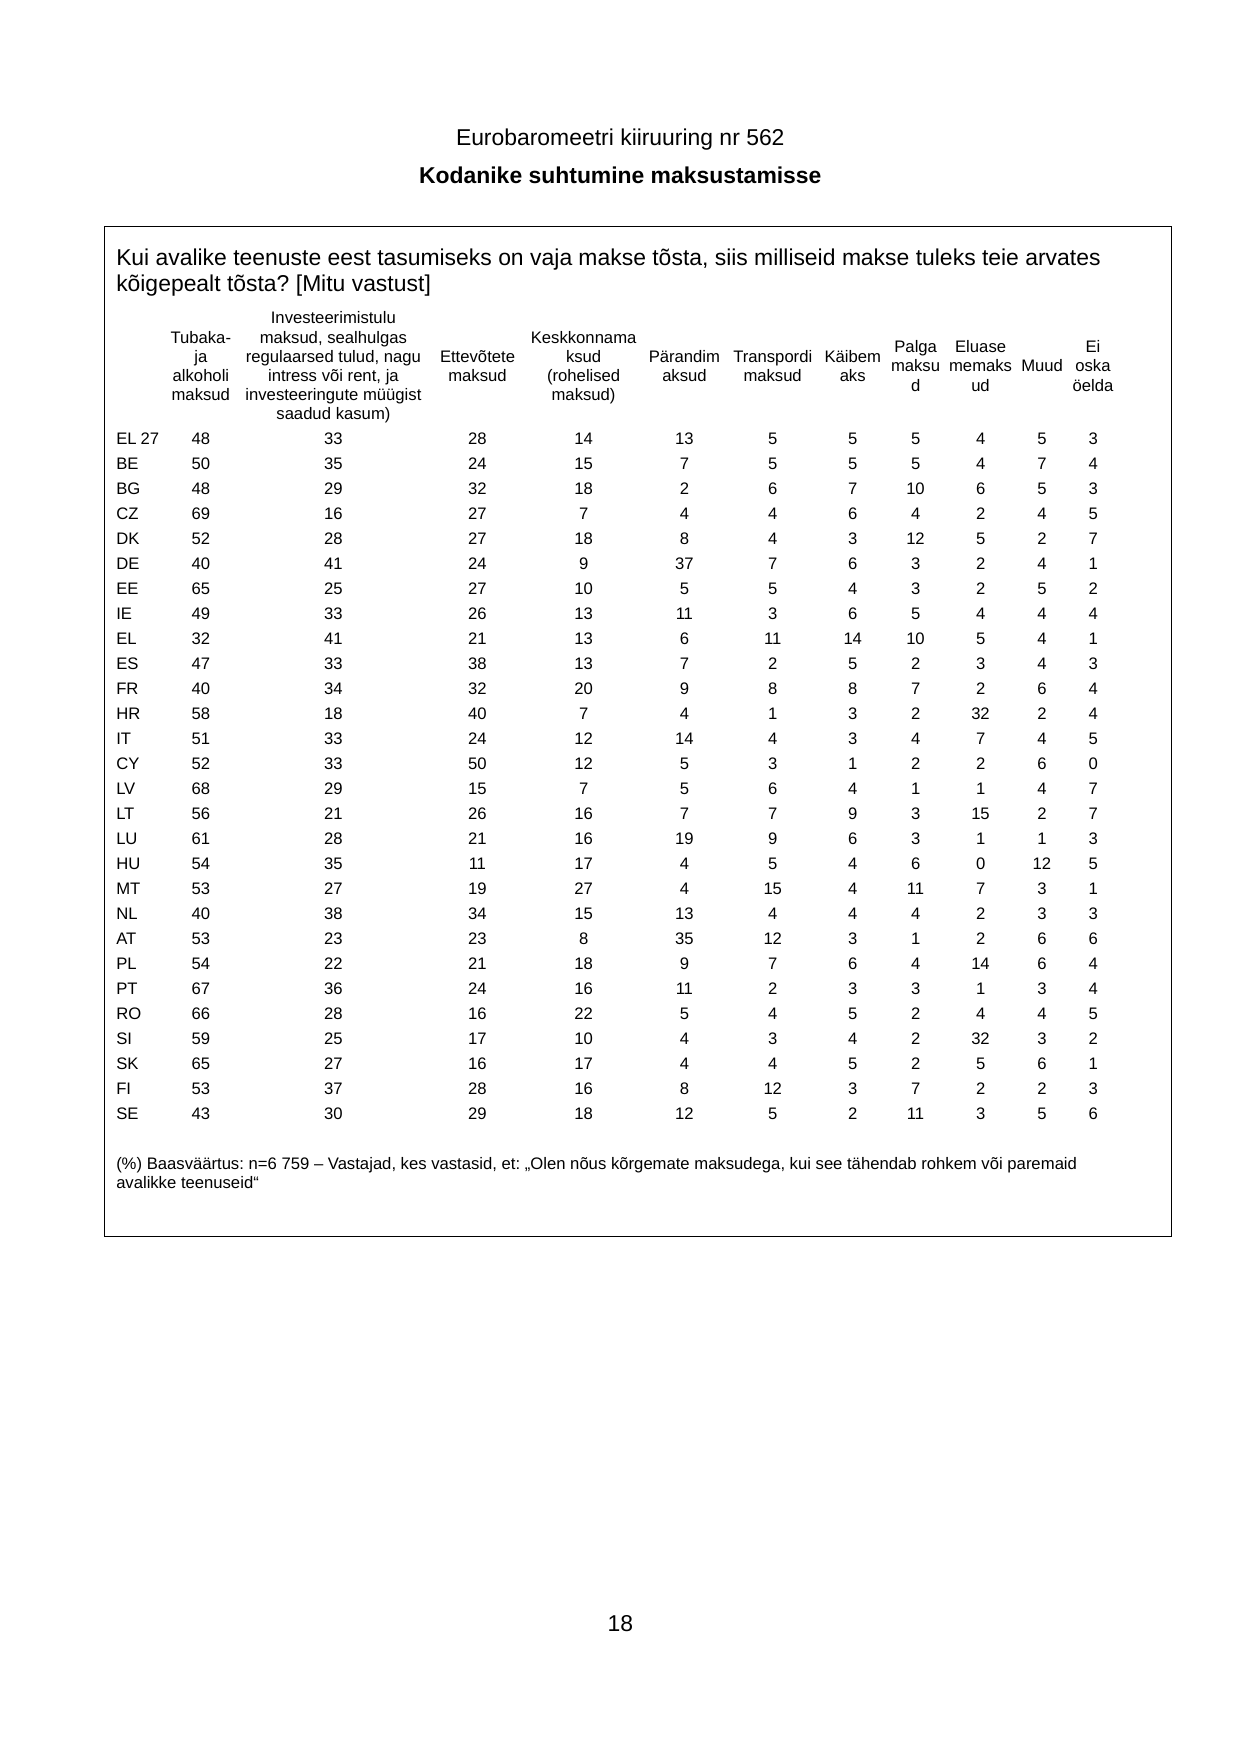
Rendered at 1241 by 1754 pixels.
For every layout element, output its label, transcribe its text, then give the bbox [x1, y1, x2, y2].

table_cell 6 [1068, 926, 1118, 951]
table_cell 7 [1068, 526, 1118, 551]
table_cell 54 [165, 951, 236, 976]
table_cell 17 [524, 1051, 643, 1076]
table_cell LV [113, 776, 165, 801]
table_cell 26 [430, 601, 524, 626]
table_cell 69 [165, 501, 236, 526]
table_cell 2 [1016, 701, 1068, 726]
table_cell 4 [1016, 1001, 1068, 1026]
table_cell 58 [165, 701, 236, 726]
table_cell 7 [1016, 451, 1068, 476]
table_cell 6 [819, 501, 886, 526]
table_cell 1 [945, 976, 1016, 1001]
table_cell 12 [524, 726, 643, 751]
table_cell 9 [819, 801, 886, 826]
table_cell 29 [236, 476, 430, 501]
table_cell 16 [524, 976, 643, 1001]
table_cell 10 [524, 1026, 643, 1051]
table_cell 7 [524, 501, 643, 526]
table_cell SK [113, 1051, 165, 1076]
table_cell 40 [165, 676, 236, 701]
table_cell 4 [819, 851, 886, 876]
table_cell Käibemaks [819, 305, 886, 426]
table_cell 24 [430, 451, 524, 476]
table_cell 14 [945, 951, 1016, 976]
table_cell 3 [819, 1076, 886, 1101]
table_cell 54 [165, 851, 236, 876]
table_cell 3 [945, 651, 1016, 676]
table_cell 5 [1068, 726, 1118, 751]
table_cell 4 [1016, 601, 1068, 626]
table_cell 12 [726, 1076, 819, 1101]
table_cell 2 [1016, 801, 1068, 826]
table_cell 5 [643, 576, 726, 601]
table_cell 3 [1068, 826, 1118, 851]
table_cell 2 [945, 926, 1016, 951]
table_cell 16 [524, 826, 643, 851]
table_cell 12 [886, 526, 945, 551]
table_cell 3 [726, 1026, 819, 1051]
table_cell 13 [524, 601, 643, 626]
table_cell 9 [726, 826, 819, 851]
table_cell 28 [236, 826, 430, 851]
table_cell 3 [1016, 876, 1068, 901]
table_cell SE [113, 1101, 165, 1126]
table_cell 5 [945, 1051, 1016, 1076]
table_cell 5 [945, 526, 1016, 551]
table_cell 5 [819, 1001, 886, 1026]
table_cell 38 [236, 901, 430, 926]
table_cell 5 [1068, 851, 1118, 876]
table_cell 4 [726, 1001, 819, 1026]
table_cell 9 [524, 551, 643, 576]
table_cell 3 [886, 801, 945, 826]
table_cell PT [113, 976, 165, 1001]
table_cell 7 [524, 776, 643, 801]
table_cell 3 [819, 526, 886, 551]
table_cell 67 [165, 976, 236, 1001]
table_cell 4 [886, 951, 945, 976]
table_cell 6 [819, 951, 886, 976]
table_cell 8 [643, 526, 726, 551]
table_cell 33 [236, 426, 430, 451]
table_cell 24 [430, 726, 524, 751]
table_cell EL [113, 626, 165, 651]
table_cell 4 [643, 1051, 726, 1076]
table_cell 6 [819, 826, 886, 851]
table_cell 21 [236, 801, 430, 826]
table_cell 10 [524, 576, 643, 601]
table_cell 21 [430, 826, 524, 851]
table_cell 7 [726, 801, 819, 826]
table_cell 5 [643, 776, 726, 801]
table_cell 32 [430, 476, 524, 501]
table_cell LT [113, 801, 165, 826]
table_cell 25 [236, 576, 430, 601]
table_cell 66 [165, 1001, 236, 1026]
table_cell 27 [430, 501, 524, 526]
table_cell 3 [886, 576, 945, 601]
table_cell 32 [945, 1026, 1016, 1051]
table_cell 4 [1016, 551, 1068, 576]
table_cell AT [113, 926, 165, 951]
table_cell 4 [726, 901, 819, 926]
table_cell 27 [430, 526, 524, 551]
table_cell Transpordimaksud [726, 305, 819, 426]
table_cell 2 [945, 1076, 1016, 1101]
table_cell 10 [886, 626, 945, 651]
table_cell 1 [726, 701, 819, 726]
table_cell [113, 305, 165, 426]
table_cell Ettevõtete maksud [430, 305, 524, 426]
table_cell 29 [236, 776, 430, 801]
table_cell 11 [643, 601, 726, 626]
table_cell 4 [886, 726, 945, 751]
table_cell 5 [726, 451, 819, 476]
table_cell 41 [236, 551, 430, 576]
table_cell BE [113, 451, 165, 476]
table_cell 3 [1068, 651, 1118, 676]
table_cell 51 [165, 726, 236, 751]
table_cell 4 [726, 1051, 819, 1076]
table_cell 65 [165, 576, 236, 601]
table_cell 5 [726, 576, 819, 601]
table_cell 4 [1016, 726, 1068, 751]
table_cell 41 [236, 626, 430, 651]
table_cell 16 [430, 1051, 524, 1076]
table_cell 36 [236, 976, 430, 1001]
table_cell 65 [165, 1051, 236, 1076]
table_cell 3 [726, 751, 819, 776]
table_cell Keskkonnamaksud (rohelised maksud) [524, 305, 643, 426]
table_cell 2 [945, 676, 1016, 701]
table_cell Palgamaksud [886, 305, 945, 426]
table_cell 38 [430, 651, 524, 676]
table_cell 20 [524, 676, 643, 701]
table_cell 5 [819, 426, 886, 451]
table_cell 1 [945, 776, 1016, 801]
table_cell 8 [643, 1076, 726, 1101]
table_cell 33 [236, 726, 430, 751]
table_cell 7 [1068, 801, 1118, 826]
table_cell 35 [236, 451, 430, 476]
table_cell 34 [430, 901, 524, 926]
table_cell 16 [524, 1076, 643, 1101]
table_cell 3 [1068, 901, 1118, 926]
table_cell 6 [643, 626, 726, 651]
table_cell 1 [1016, 826, 1068, 851]
table_cell 37 [643, 551, 726, 576]
table_cell 6 [886, 851, 945, 876]
table_cell 5 [643, 751, 726, 776]
table_cell 40 [430, 701, 524, 726]
table_cell 22 [524, 1001, 643, 1026]
table_cell 9 [643, 676, 726, 701]
table_cell 4 [945, 601, 1016, 626]
table_cell 15 [524, 451, 643, 476]
table_cell 4 [945, 426, 1016, 451]
table_cell 4 [945, 451, 1016, 476]
table_cell 33 [236, 651, 430, 676]
table_cell 5 [886, 426, 945, 451]
table_cell 4 [1068, 601, 1118, 626]
table_cell 22 [236, 951, 430, 976]
table_cell 4 [819, 1026, 886, 1051]
table_cell 3 [1068, 476, 1118, 501]
table_cell 19 [643, 826, 726, 851]
table_cell 14 [819, 626, 886, 651]
table_cell 5 [1068, 1001, 1118, 1026]
table_cell EE [113, 576, 165, 601]
table_cell IE [113, 601, 165, 626]
table_cell 1 [1068, 876, 1118, 901]
table_cell 16 [430, 1001, 524, 1026]
table_cell 4 [819, 901, 886, 926]
table_cell 5 [886, 601, 945, 626]
table_cell 5 [1016, 476, 1068, 501]
table_cell 27 [430, 576, 524, 601]
table_cell FR [113, 676, 165, 701]
table_cell 2 [643, 476, 726, 501]
table_cell 5 [1016, 576, 1068, 601]
table_cell 32 [430, 676, 524, 701]
table_cell 4 [1068, 451, 1118, 476]
table_cell 4 [643, 876, 726, 901]
table_cell 7 [1068, 776, 1118, 801]
table_cell ES [113, 651, 165, 676]
table_cell 2 [726, 976, 819, 1001]
table_cell 18 [524, 1101, 643, 1126]
table_cell 6 [726, 776, 819, 801]
table_cell 4 [1068, 676, 1118, 701]
table_cell 6 [1016, 1051, 1068, 1076]
table_cell 7 [643, 801, 726, 826]
table_cell HR [113, 701, 165, 726]
table_cell 2 [886, 1026, 945, 1051]
table_cell 6 [819, 551, 886, 576]
table_cell 2 [1068, 576, 1118, 601]
table_cell Eluasememaksud [945, 305, 1016, 426]
table_cell 6 [1068, 1101, 1118, 1126]
table_cell (%) Baasväärtus: n=6 759 – Vastajad, kes vastasid, et: „Olen nõus kõrgemate maksudega, kui see tähendab rohkem või paremaid avalikke teenuseid“ [113, 1151, 1118, 1195]
table_cell Pärandimaksud [643, 305, 726, 426]
table_cell 23 [236, 926, 430, 951]
table_cell 2 [819, 1101, 886, 1126]
table_cell 27 [236, 876, 430, 901]
table_cell 40 [165, 901, 236, 926]
table_cell 21 [430, 951, 524, 976]
table_cell 4 [819, 776, 886, 801]
table_cell 56 [165, 801, 236, 826]
table_cell 7 [643, 451, 726, 476]
table_cell 3 [886, 826, 945, 851]
table_cell Ei oska öelda [1068, 305, 1118, 426]
table_cell 5 [643, 1001, 726, 1026]
table_cell 5 [819, 1051, 886, 1076]
table_cell 28 [430, 1076, 524, 1101]
table_cell 4 [1016, 651, 1068, 676]
table_cell 49 [165, 601, 236, 626]
table_cell 3 [1068, 1076, 1118, 1101]
table_cell 8 [726, 676, 819, 701]
table_cell 7 [726, 551, 819, 576]
table_cell 4 [643, 701, 726, 726]
table_cell 1 [1068, 1051, 1118, 1076]
table_cell 7 [945, 726, 1016, 751]
table_cell 4 [819, 876, 886, 901]
table_cell Muud [1016, 305, 1068, 426]
table_cell 3 [819, 726, 886, 751]
table_cell 32 [165, 626, 236, 651]
table_cell 13 [643, 426, 726, 451]
table_cell 3 [1068, 426, 1118, 451]
table_cell MT [113, 876, 165, 901]
table_cell 4 [1016, 626, 1068, 651]
table_cell PL [113, 951, 165, 976]
table_cell 11 [643, 976, 726, 1001]
table_cell 4 [886, 901, 945, 926]
table_cell 28 [236, 526, 430, 551]
table_cell 4 [643, 851, 726, 876]
table_cell 40 [165, 551, 236, 576]
table_cell 1 [945, 826, 1016, 851]
table_cell 4 [643, 501, 726, 526]
table_cell 18 [524, 526, 643, 551]
table_cell 18 [524, 476, 643, 501]
table_cell 13 [524, 626, 643, 651]
table_cell 0 [945, 851, 1016, 876]
table_cell 2 [886, 751, 945, 776]
table_cell 6 [1016, 751, 1068, 776]
table_cell 34 [236, 676, 430, 701]
table_cell 5 [726, 851, 819, 876]
table_cell 5 [1016, 1101, 1068, 1126]
table_cell 2 [945, 576, 1016, 601]
table_cell 13 [524, 651, 643, 676]
table_cell 2 [886, 1001, 945, 1026]
table_cell 8 [524, 926, 643, 951]
table_cell 50 [430, 751, 524, 776]
table_cell 1 [886, 926, 945, 951]
table_cell 61 [165, 826, 236, 851]
table_cell 33 [236, 601, 430, 626]
table_cell 2 [1016, 526, 1068, 551]
table_cell 3 [1016, 901, 1068, 926]
table_cell 6 [1016, 926, 1068, 951]
table_cell 53 [165, 876, 236, 901]
table_cell 11 [886, 1101, 945, 1126]
table_cell 4 [886, 501, 945, 526]
table_cell 32 [945, 701, 1016, 726]
table_cell LU [113, 826, 165, 851]
table_cell 2 [945, 751, 1016, 776]
table_cell 6 [819, 601, 886, 626]
table_cell CZ [113, 501, 165, 526]
table_cell 15 [430, 776, 524, 801]
table_cell 3 [726, 601, 819, 626]
table_cell 4 [726, 726, 819, 751]
table_cell 4 [1068, 951, 1118, 976]
table_cell 27 [524, 876, 643, 901]
table_cell 53 [165, 926, 236, 951]
table_cell FI [113, 1076, 165, 1101]
table_cell DK [113, 526, 165, 551]
table_cell 43 [165, 1101, 236, 1126]
table_cell 4 [1068, 976, 1118, 1001]
table_cell 7 [524, 701, 643, 726]
table_cell 5 [819, 651, 886, 676]
table_cell 4 [819, 576, 886, 601]
table_cell CY [113, 751, 165, 776]
table_cell 5 [1016, 426, 1068, 451]
table_header Kui avalike teenuste eest tasumiseks on vaja makse tõsta, siis milliseid makse tuleks teie arvates kõigepealt tõsta? [Mitu vastust] [113, 235, 1118, 305]
table_cell 4 [643, 1026, 726, 1051]
table_cell 3 [819, 701, 886, 726]
table_cell 16 [524, 801, 643, 826]
table_cell 7 [726, 951, 819, 976]
table_cell 5 [819, 451, 886, 476]
table_cell 48 [165, 476, 236, 501]
table_cell 48 [165, 426, 236, 451]
table_cell 17 [524, 851, 643, 876]
table_cell 12 [643, 1101, 726, 1126]
table_cell 3 [819, 976, 886, 1001]
table_cell SI [113, 1026, 165, 1051]
table_cell 3 [886, 551, 945, 576]
table_cell Tubaka- ja alkoholimaksud [165, 305, 236, 426]
table_cell 18 [524, 951, 643, 976]
table_cell 5 [945, 626, 1016, 651]
table_cell 18 [236, 701, 430, 726]
table_cell DE [113, 551, 165, 576]
table_cell 24 [430, 976, 524, 1001]
table_cell 3 [1016, 976, 1068, 1001]
table_cell 7 [819, 476, 886, 501]
table_cell 5 [726, 426, 819, 451]
table_cell 0 [1068, 751, 1118, 776]
table_cell 35 [643, 926, 726, 951]
table_cell 37 [236, 1076, 430, 1101]
table_cell 30 [236, 1101, 430, 1126]
table_cell 2 [886, 651, 945, 676]
table_cell [113, 1126, 1118, 1151]
table_cell 5 [1068, 501, 1118, 526]
table_cell 2 [886, 1051, 945, 1076]
table_cell 9 [643, 951, 726, 976]
table_cell 4 [1068, 701, 1118, 726]
table_cell 4 [726, 501, 819, 526]
table_cell IT [113, 726, 165, 751]
table_cell 68 [165, 776, 236, 801]
table_cell 52 [165, 751, 236, 776]
table_cell 8 [819, 676, 886, 701]
table_cell 3 [886, 976, 945, 1001]
table_cell 12 [1016, 851, 1068, 876]
table_cell HU [113, 851, 165, 876]
table_cell 6 [1016, 951, 1068, 976]
table_cell 15 [945, 801, 1016, 826]
table_cell 19 [430, 876, 524, 901]
table_cell 27 [236, 1051, 430, 1076]
table_cell 5 [726, 1101, 819, 1126]
table_cell 6 [726, 476, 819, 501]
table_cell 6 [945, 476, 1016, 501]
table_cell BG [113, 476, 165, 501]
table_cell 4 [1016, 501, 1068, 526]
table_cell 2 [1068, 1026, 1118, 1051]
table_cell 5 [886, 451, 945, 476]
table_cell 1 [886, 776, 945, 801]
table_cell 59 [165, 1026, 236, 1051]
table_cell 11 [886, 876, 945, 901]
table_cell 15 [726, 876, 819, 901]
table_cell 4 [1016, 776, 1068, 801]
table_cell 28 [236, 1001, 430, 1026]
table_cell 7 [886, 676, 945, 701]
table_cell 7 [643, 651, 726, 676]
table_cell RO [113, 1001, 165, 1026]
table_cell 35 [236, 851, 430, 876]
table_cell Investeerimistulu maksud, sealhulgas regulaarsed tulud, nagu intress või rent, ja investeeringute müügist saadud kasum) [236, 305, 430, 426]
table_cell 14 [524, 426, 643, 451]
table_cell 2 [945, 501, 1016, 526]
table_cell 29 [430, 1101, 524, 1126]
table_cell 12 [726, 926, 819, 951]
table_cell 6 [1016, 676, 1068, 701]
table_cell 1 [819, 751, 886, 776]
table_cell 12 [524, 751, 643, 776]
table_cell 17 [430, 1026, 524, 1051]
table_cell 33 [236, 751, 430, 776]
table_cell 2 [726, 651, 819, 676]
table_cell 11 [430, 851, 524, 876]
table_cell 14 [643, 726, 726, 751]
table_cell 24 [430, 551, 524, 576]
table_cell 3 [945, 1101, 1016, 1126]
table_cell 25 [236, 1026, 430, 1051]
table_cell 3 [1016, 1026, 1068, 1051]
table_cell 4 [945, 1001, 1016, 1026]
table_cell 3 [819, 926, 886, 951]
table_cell 26 [430, 801, 524, 826]
table_cell 1 [1068, 626, 1118, 651]
table_cell 52 [165, 526, 236, 551]
table_cell 13 [643, 901, 726, 926]
table_cell 50 [165, 451, 236, 476]
table_cell 10 [886, 476, 945, 501]
table_cell 11 [726, 626, 819, 651]
table_cell EL 27 [113, 426, 165, 451]
table_cell 23 [430, 926, 524, 951]
table_cell 7 [886, 1076, 945, 1101]
table_cell 1 [1068, 551, 1118, 576]
table_cell 2 [945, 901, 1016, 926]
table_cell 7 [945, 876, 1016, 901]
table_cell NL [113, 901, 165, 926]
table_cell 15 [524, 901, 643, 926]
table_cell 4 [726, 526, 819, 551]
table_cell 2 [945, 551, 1016, 576]
table_cell 28 [430, 426, 524, 451]
table_cell 2 [886, 701, 945, 726]
table_cell 2 [1016, 1076, 1068, 1101]
table_cell 47 [165, 651, 236, 676]
table_cell 21 [430, 626, 524, 651]
table_cell 53 [165, 1076, 236, 1101]
table_cell 16 [236, 501, 430, 526]
